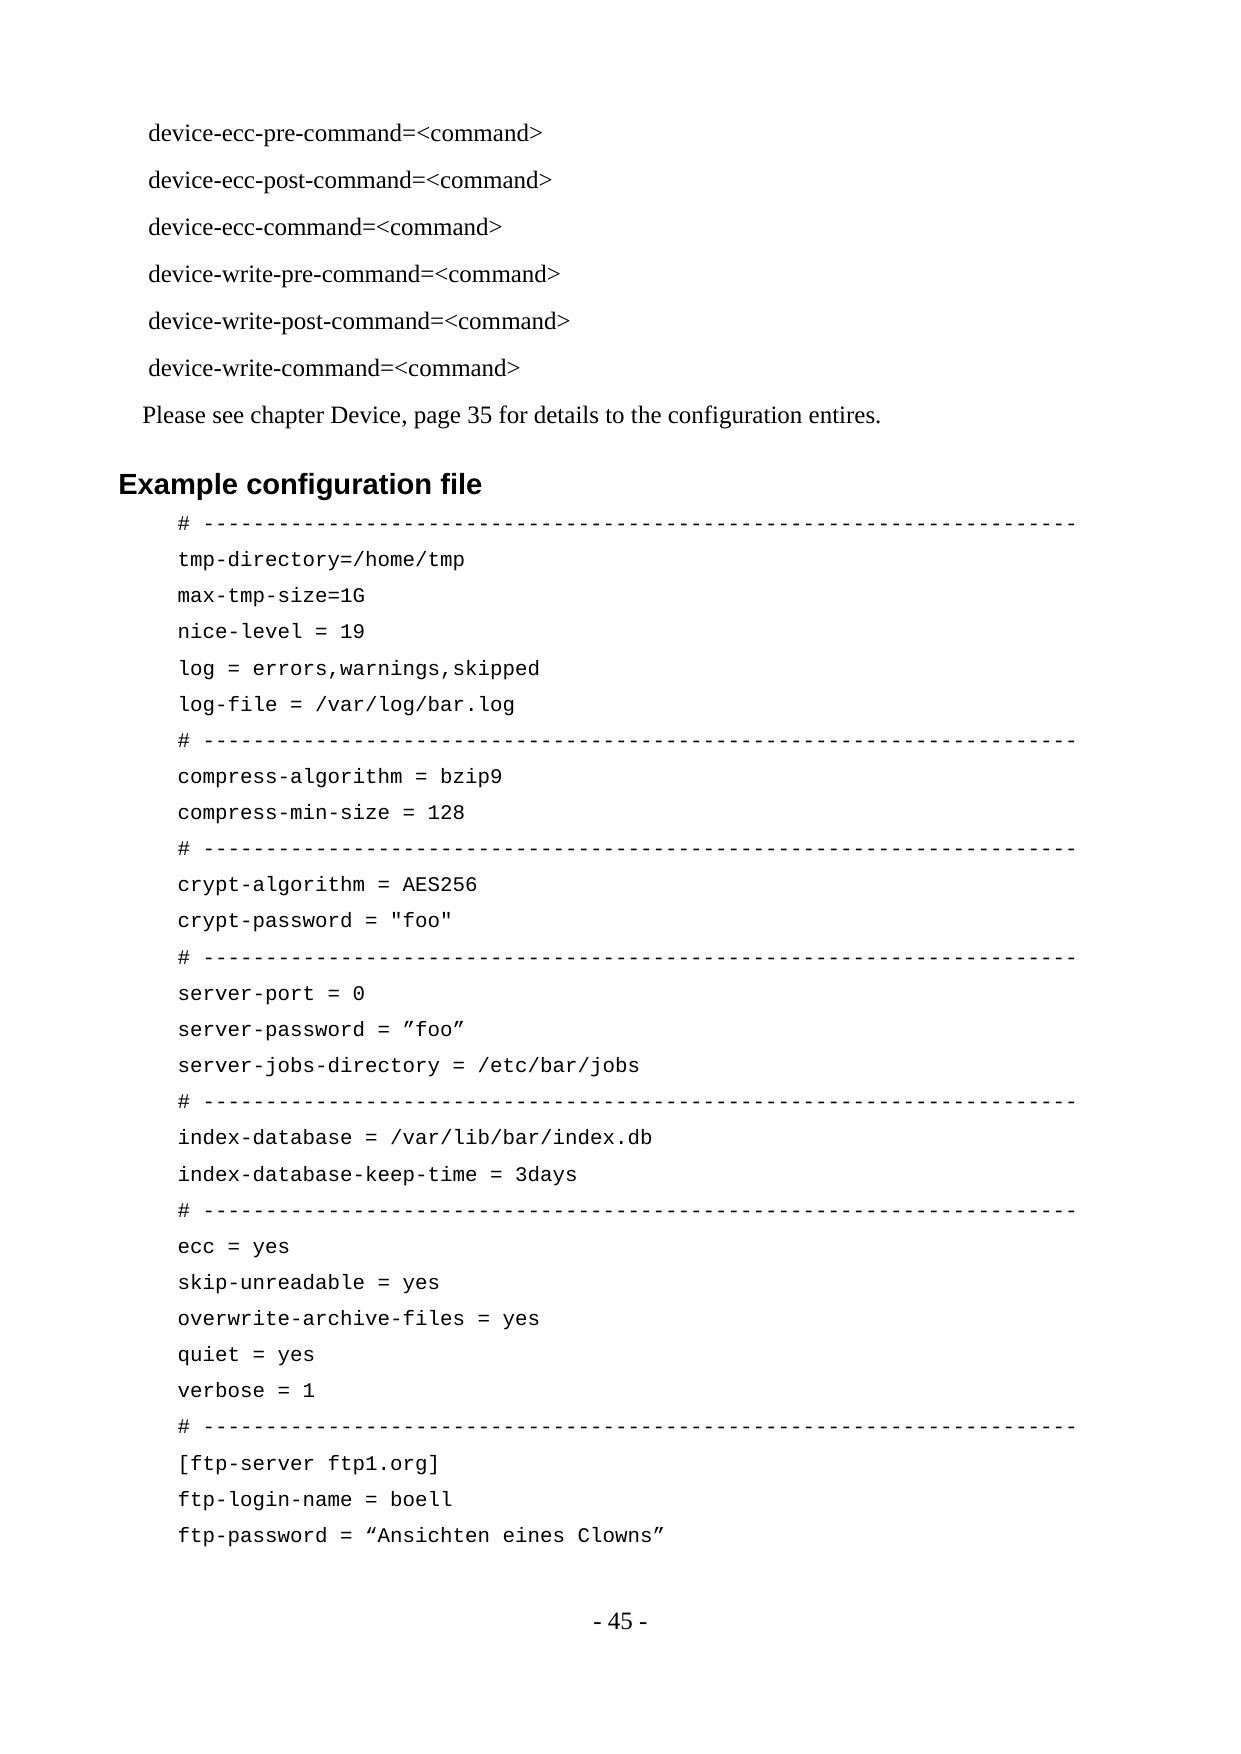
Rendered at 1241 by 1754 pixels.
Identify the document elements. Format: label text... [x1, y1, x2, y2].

text [ftp-server ftp1.org] [177, 1453, 1122, 1476]
text device-ecc-command=<command> [148, 212, 1122, 241]
text # ---------------------------------------------------------------------- [177, 1091, 1122, 1115]
text device-write-command=<command> [148, 353, 1122, 382]
text index-database = /var/lib/bar/index.db [177, 1127, 1122, 1151]
subtitle Example configuration file [118, 467, 1122, 500]
text # ---------------------------------------------------------------------- [177, 947, 1122, 970]
text max-tmp-size=1G [177, 585, 1122, 609]
text ftp-login-name = boell [177, 1489, 1122, 1512]
text device-write-pre-command=<command> [148, 259, 1122, 288]
text device-ecc-post-command=<command> [148, 165, 1122, 194]
text log = errors,warnings,skipped [177, 657, 1122, 681]
text ftp-password = “Ansichten eines Clowns” [177, 1525, 1122, 1549]
text # ---------------------------------------------------------------------- [177, 838, 1122, 862]
text compress-min-size = 128 [177, 802, 1122, 826]
text server-jobs-directory = /etc/bar/jobs [177, 1055, 1122, 1079]
text # ---------------------------------------------------------------------- [177, 730, 1122, 753]
text Please see chapter Device, page 36 for details to the configuration entires. [118, 401, 1122, 429]
text overwrite-archive-files = yes [177, 1308, 1122, 1332]
text skip-unreadable = yes [177, 1272, 1122, 1296]
text compress-algorithm = bzip9 [177, 766, 1122, 789]
text ecc = yes [177, 1236, 1122, 1259]
text verbose = 1 [177, 1380, 1122, 1404]
text nice-level = 19 [177, 621, 1122, 645]
text log-file = /var/log/bar.log [177, 694, 1122, 717]
text server-password = ”foo” [177, 1019, 1122, 1043]
text quiet = yes [177, 1344, 1122, 1368]
text crypt-algorithm = AES256 [177, 874, 1122, 898]
text device-ecc-pre-command=<command> [148, 118, 1122, 147]
text tmp-directory=/home/tmp [177, 549, 1122, 573]
text # ---------------------------------------------------------------------- [177, 1417, 1122, 1440]
text index-database-keep-time = 3days [177, 1163, 1122, 1187]
text # ---------------------------------------------------------------------- [177, 513, 1122, 537]
text server-port = 0 [177, 983, 1122, 1006]
text # ---------------------------------------------------------------------- [177, 1200, 1122, 1223]
text crypt-password = "foo" [177, 911, 1122, 934]
text device-write-post-command=<command> [148, 306, 1122, 335]
